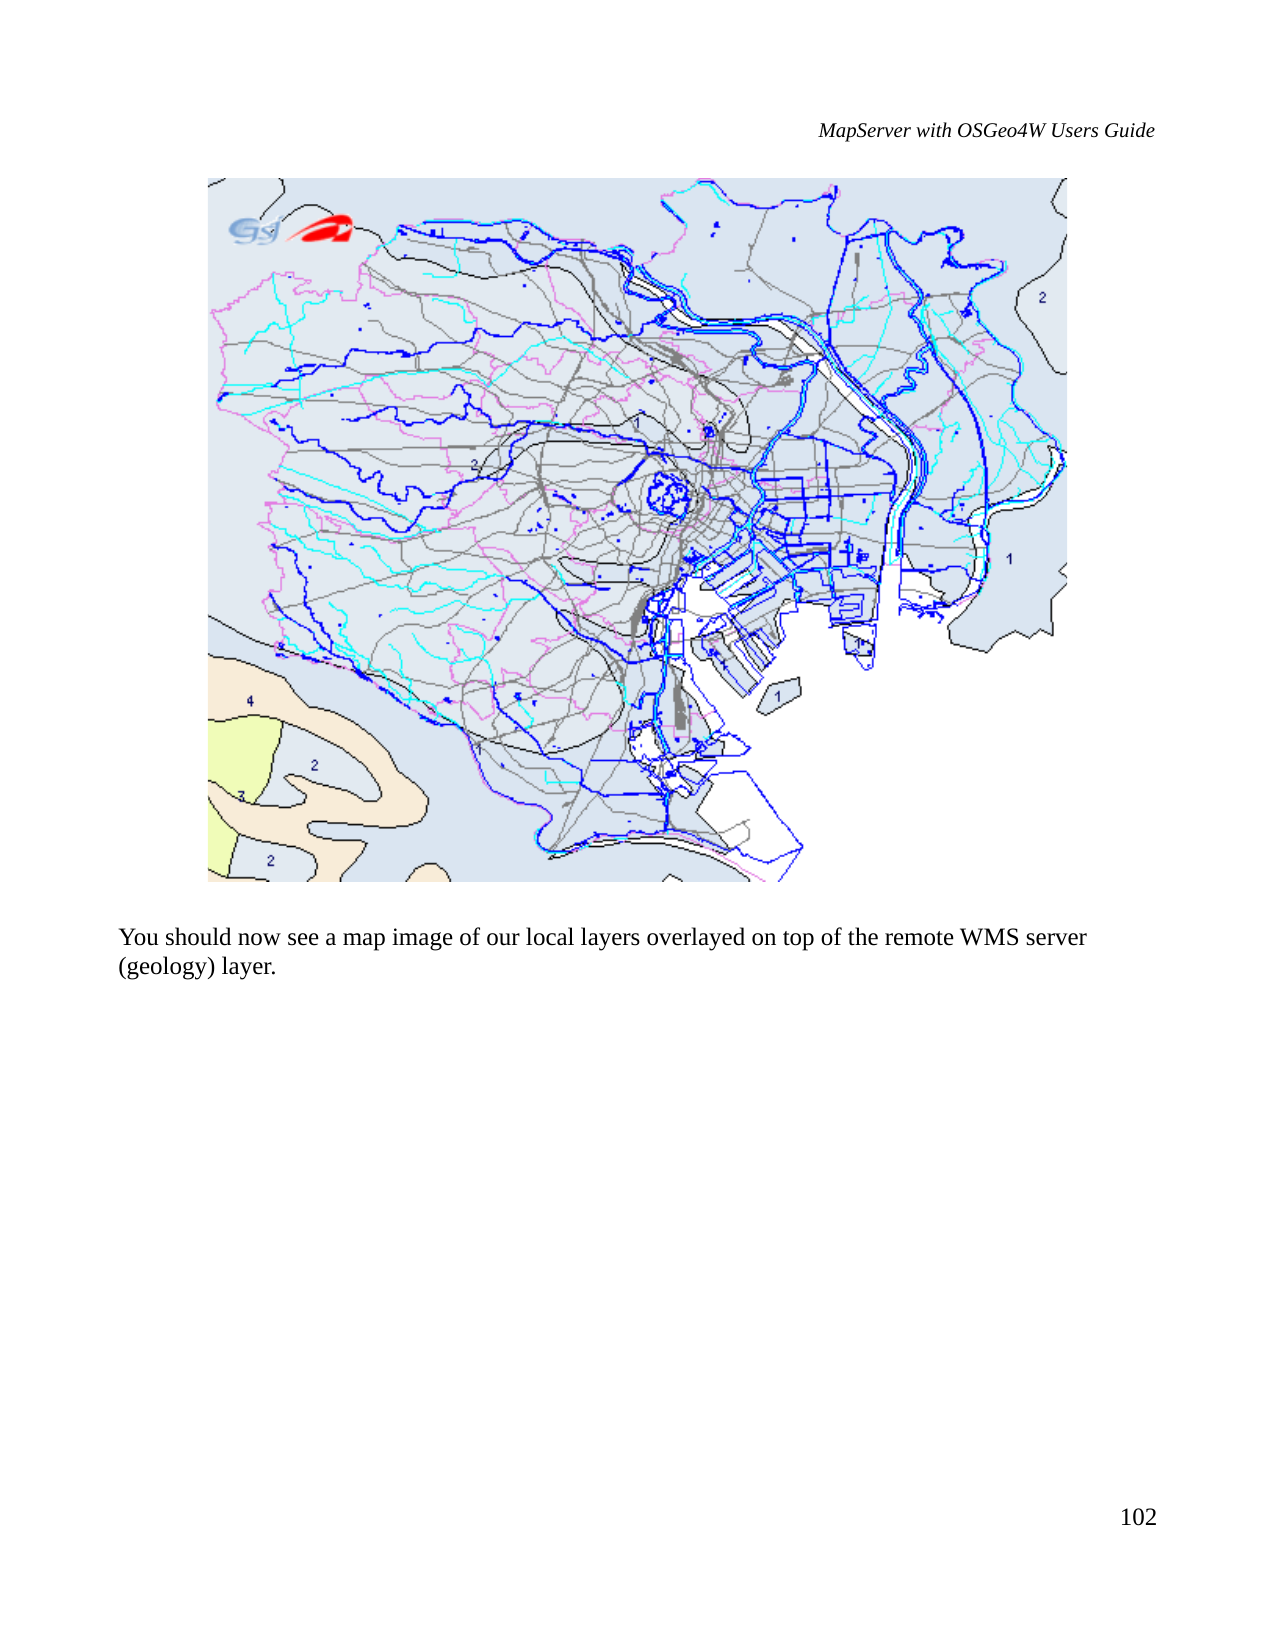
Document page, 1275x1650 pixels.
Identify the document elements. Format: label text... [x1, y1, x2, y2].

picture [207, 178, 1068, 882]
text You should now see a map image of our local layers overlayed on top of the remote WMS server (geology) layer. [118, 922, 1157, 980]
